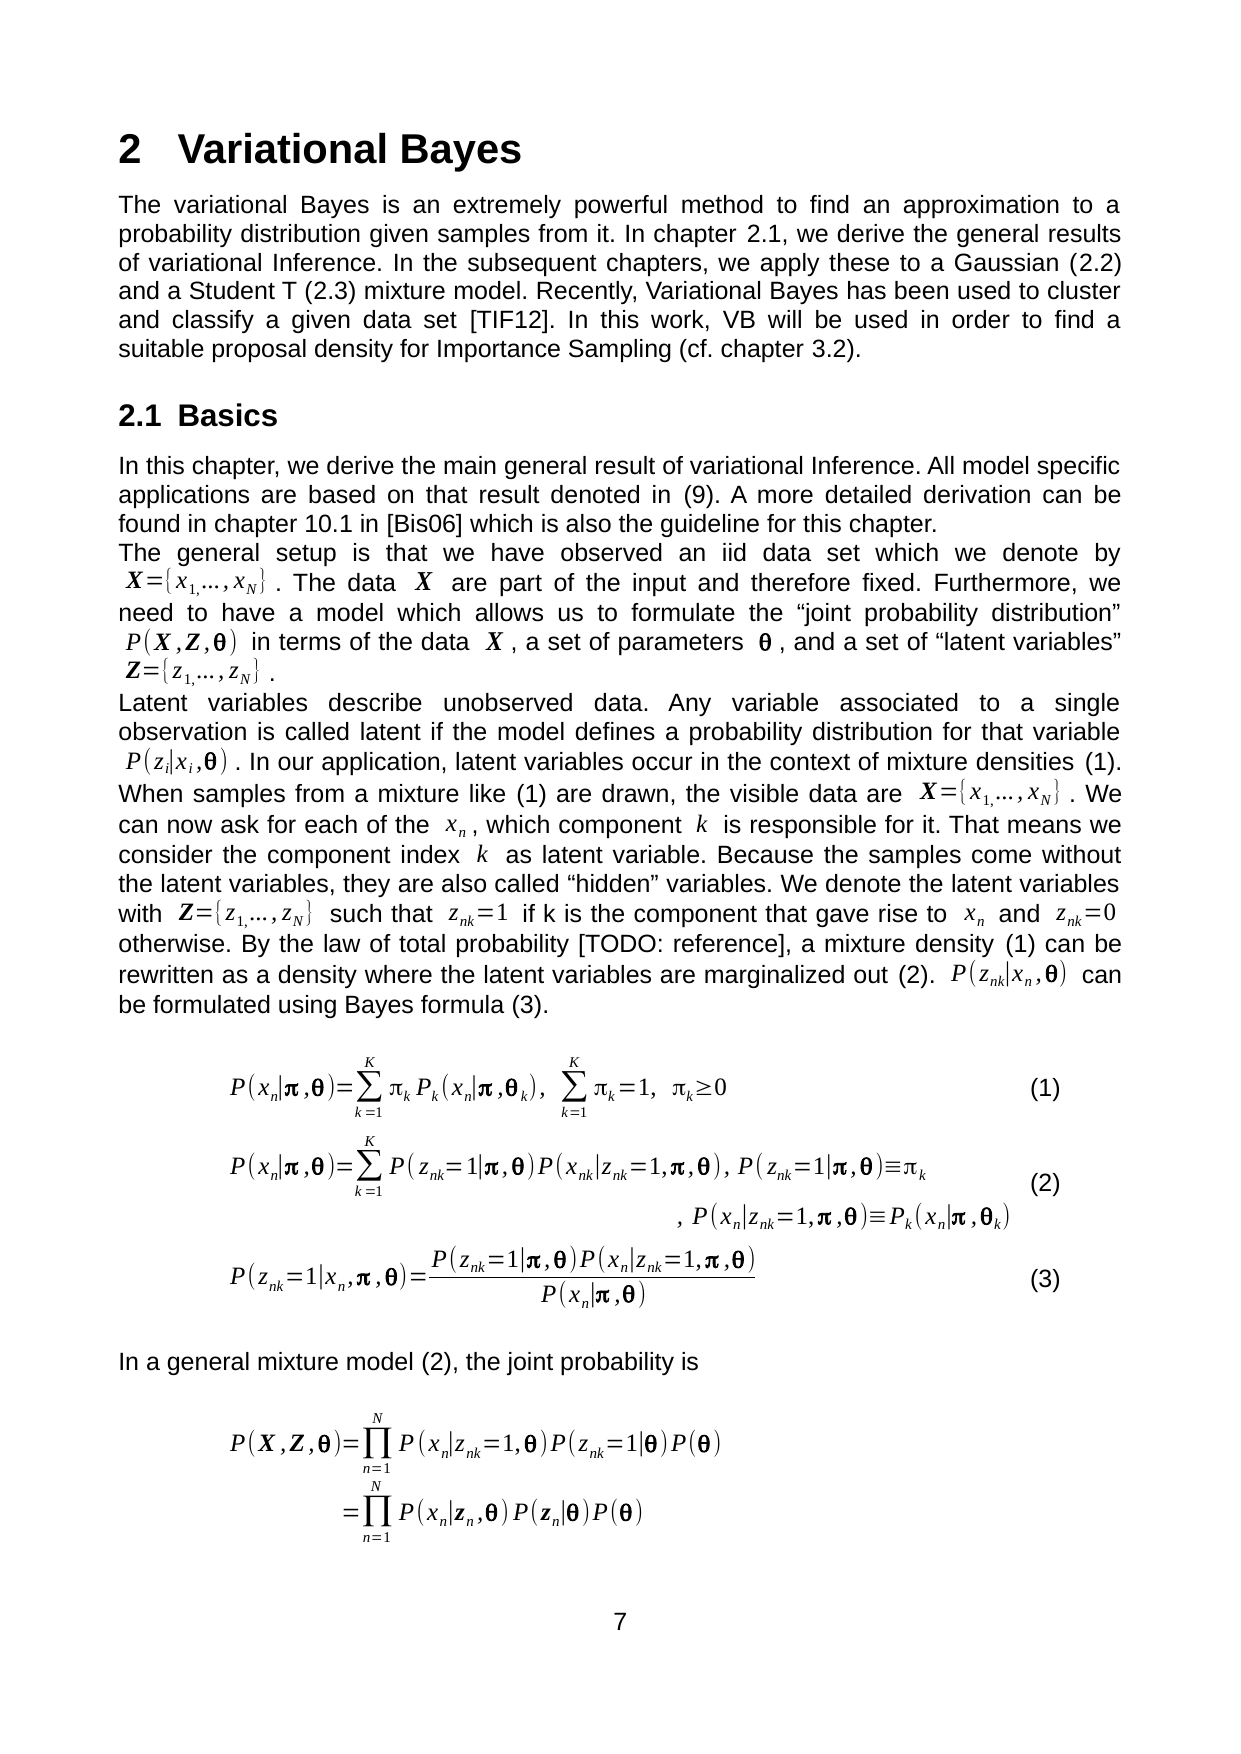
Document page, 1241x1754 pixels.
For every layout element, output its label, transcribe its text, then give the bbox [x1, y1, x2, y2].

table_cell [217, 1127, 1024, 1239]
table_cell [118, 1127, 217, 1239]
table_header [217, 1404, 1024, 1551]
table_header [118, 1239, 217, 1318]
table_header (3) [1024, 1239, 1123, 1318]
text The general setup is that we have observed an iid data set which we denote by . The data are part of the input and therefore fixed. Furthermore, we need to have a model which allows us to formulate the “joint probability distribution” in terms of the data , a set of parameters , and a set of “latent variables” . [118, 538, 1122, 688]
table_cell (2) [1024, 1127, 1123, 1239]
text The variational Bayes is an extremely powerful method to find an approximation to a probability distribution given samples from it. In chapter 2.1, we derive the general results of variational Inference. In the subsequent chapters, we apply these to a Gaussian (2.2) and a Student T (2.3) mixture model. Recently, Variational Bayes has been used to cluster and classify a given data set [TIF12]. In this work, VB will be used in order to find a suitable proposal density for Importance Sampling (cf. chapter 3.2). [118, 190, 1122, 363]
text Latent variables describe unobserved data. Any variable associated to a single observation is called latent if the model defines a probability distribution for that variable . In our application, latent variables occur in the context of mixture densities (1). When samples from a mixture like (1) are drawn, the visible data are . We can now ask for each of the , which component is responsible for it. That means we consider the component index as latent variable. Because the samples come without the latent variables, they are also called “hidden” variables. We denote the latent variables with such that if k is the component that gave rise to and otherwise. By the law of total probability [TODO: reference], a mixture density (1) can be rewritten as a density where the latent variables are marginalized out (2). can be formulated using Bayes formula (3). [118, 688, 1122, 1019]
table_header [118, 1404, 217, 1551]
table_header (1) [1024, 1048, 1123, 1127]
subtitle Variational Bayes [118, 124, 1122, 172]
table_header [217, 1048, 1024, 1127]
text In this chapter, we derive the main general result of variational Inference. All model specific applications are based on that result denoted in (9). A more detailed derivation can be found in chapter 10.1 in [Bis06] which is also the guideline for this chapter. [118, 451, 1122, 538]
table_header [1024, 1404, 1123, 1551]
table_header [217, 1239, 1024, 1318]
table_header [118, 1048, 217, 1127]
text In a general mixture model (2), the joint probability is [118, 1347, 1122, 1375]
subtitle Basics [118, 397, 1122, 433]
